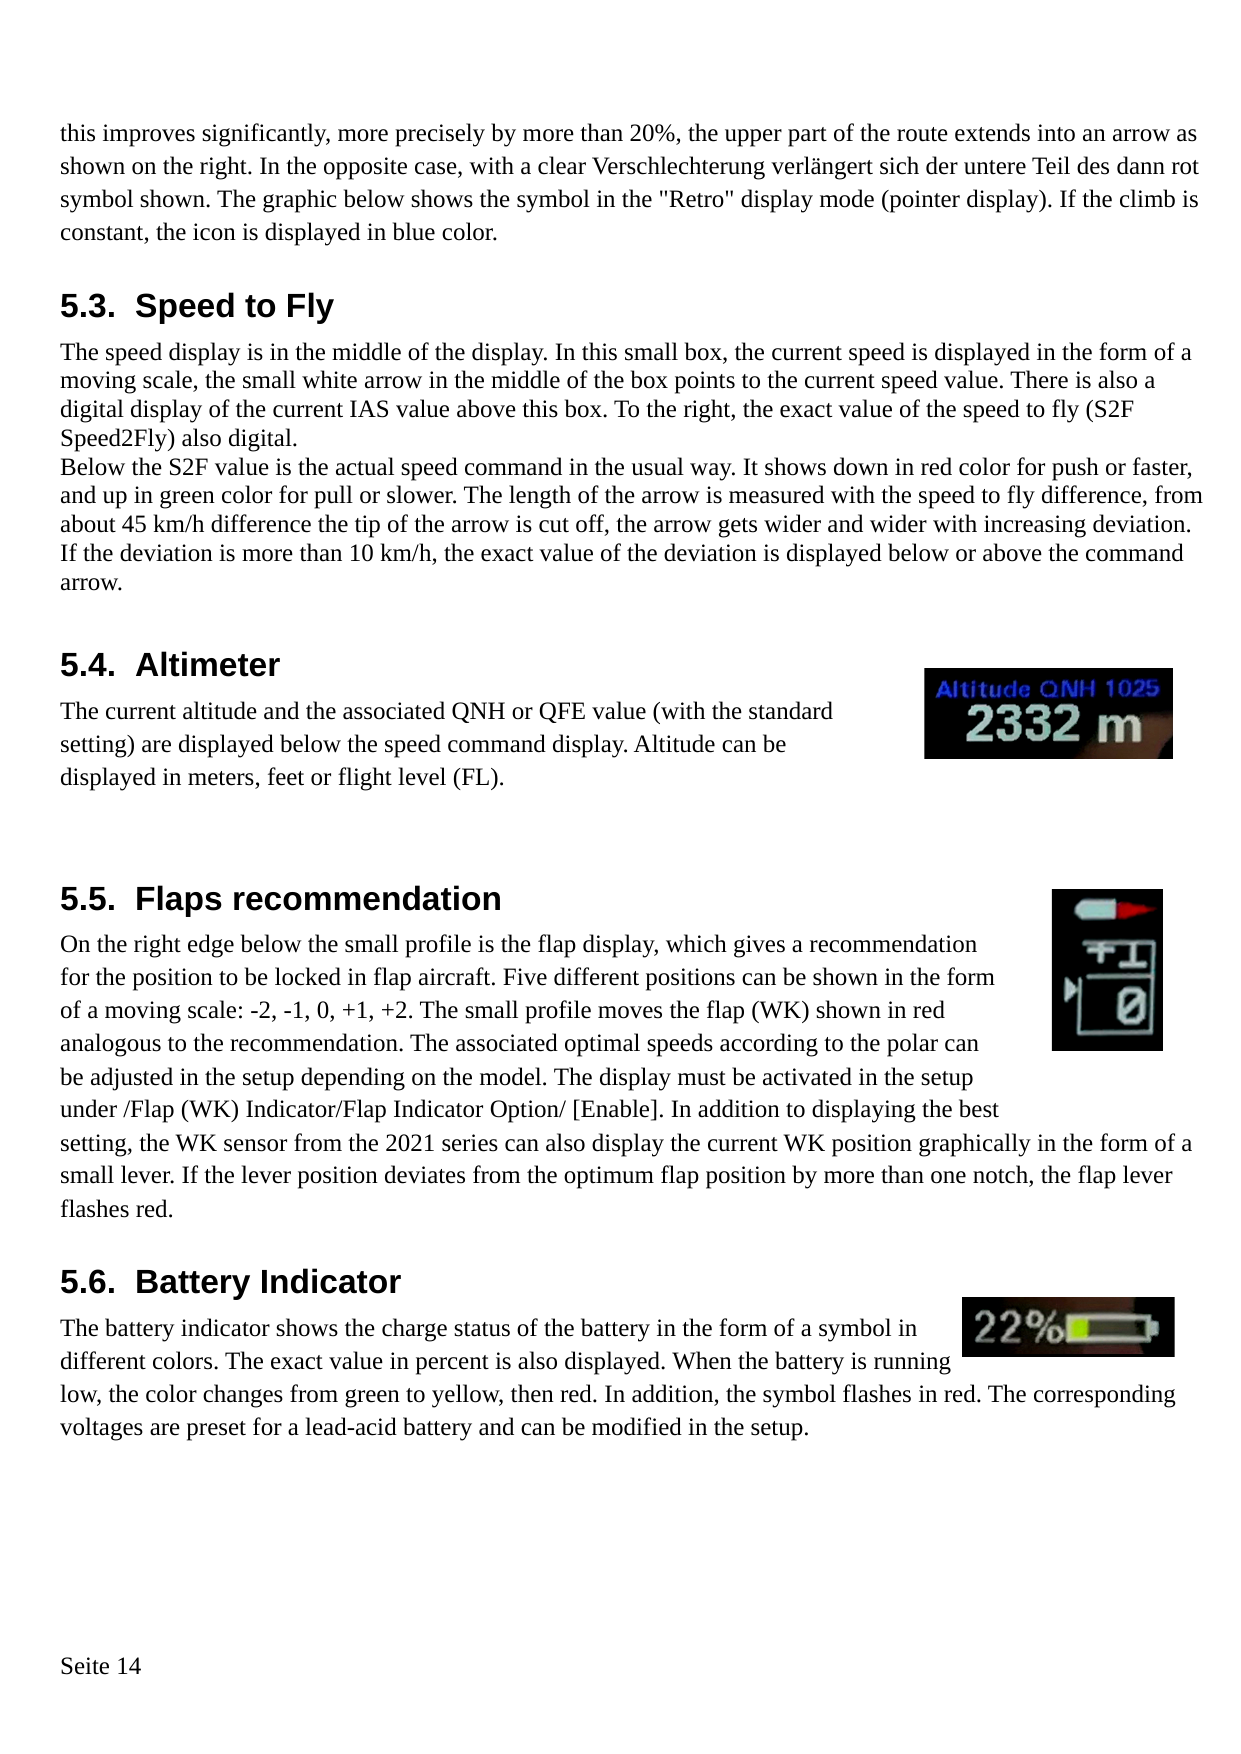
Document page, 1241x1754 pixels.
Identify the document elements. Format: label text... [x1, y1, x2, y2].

picture [962, 1297, 1175, 1357]
subtitle Battery Indicator [60, 1262, 1207, 1301]
subtitle Flaps recommendation [60, 878, 1207, 917]
text The speed display is in the middle of the display. In this small box, the current speed is displayed in the form of a moving scale, the small white arrow in the middle of the box points to the current speed value. There is also a digital display of the current IAS value above this box. To the right, the exact value of the speed to fly (S2F Speed2Fly) also digital. Below the S2F value is the actual speed command in the usual way. It shows down in red color for push or faster, and up in green color for pull or slower. The length of the arrow is measured with the speed to fly difference, from about 45 km/h difference the tip of the arrow is cut off, the arrow gets wider and wider with increasing deviation. If the deviation is more than 10 km/h, the exact value of the deviation is displayed below or above the command arrow. [60, 337, 1207, 596]
subtitle Altimeter [60, 645, 1207, 684]
text The battery indicator shows the charge status of the battery in the form of a symbol in different colors. The exact value in percent is also displayed. When the battery is running low, the color changes from green to yellow, then red. In addition, the symbol flashes in red. The corresponding voltages are preset for a lead-acid battery and can be modified in the setup. [60, 1313, 1207, 1441]
text On the right edge below the small profile is the flap display, which gives a recommendation for the position to be locked in flap aircraft. Five different positions can be shown in the form of a moving scale: -2, -1, 0, +1, +2. The small profile moves the flap (WK) shown in red analogous to the recommendation. The associated optimal speeds according to the polar can be adjusted in the setup depending on the model. The display must be activated in the setup under /Flap (WK) Indicator/Flap Indicator Option/ [Enable]. In addition to displaying the best setting, the WK sensor from the 2021 series can also display the current WK position graphically in the form of a small lever. If the lever position deviates from the optimum flap position by more than one notch, the flap lever flashes red. [60, 929, 1207, 1222]
picture [1051, 889, 1163, 1051]
text The current altitude and the associated QNH or QFE value (with the standard setting) are displayed below the speed command display. Altitude can be displayed in meters, feet or flight level (FL). [60, 696, 1207, 791]
subtitle Speed to Fly [60, 286, 1207, 324]
text this improves significantly, more precisely by more than 20%, the upper part of the route extends into an arrow as shown on the right. In the opposite case, with a clear Verschlechterung verlängert sich der untere Teil des dann rot symbol shown. The graphic below shows the symbol in the "Retro" display mode (pointer display). If the climb is constant, the icon is displayed in blue color. [60, 118, 1207, 246]
picture [924, 668, 1173, 759]
